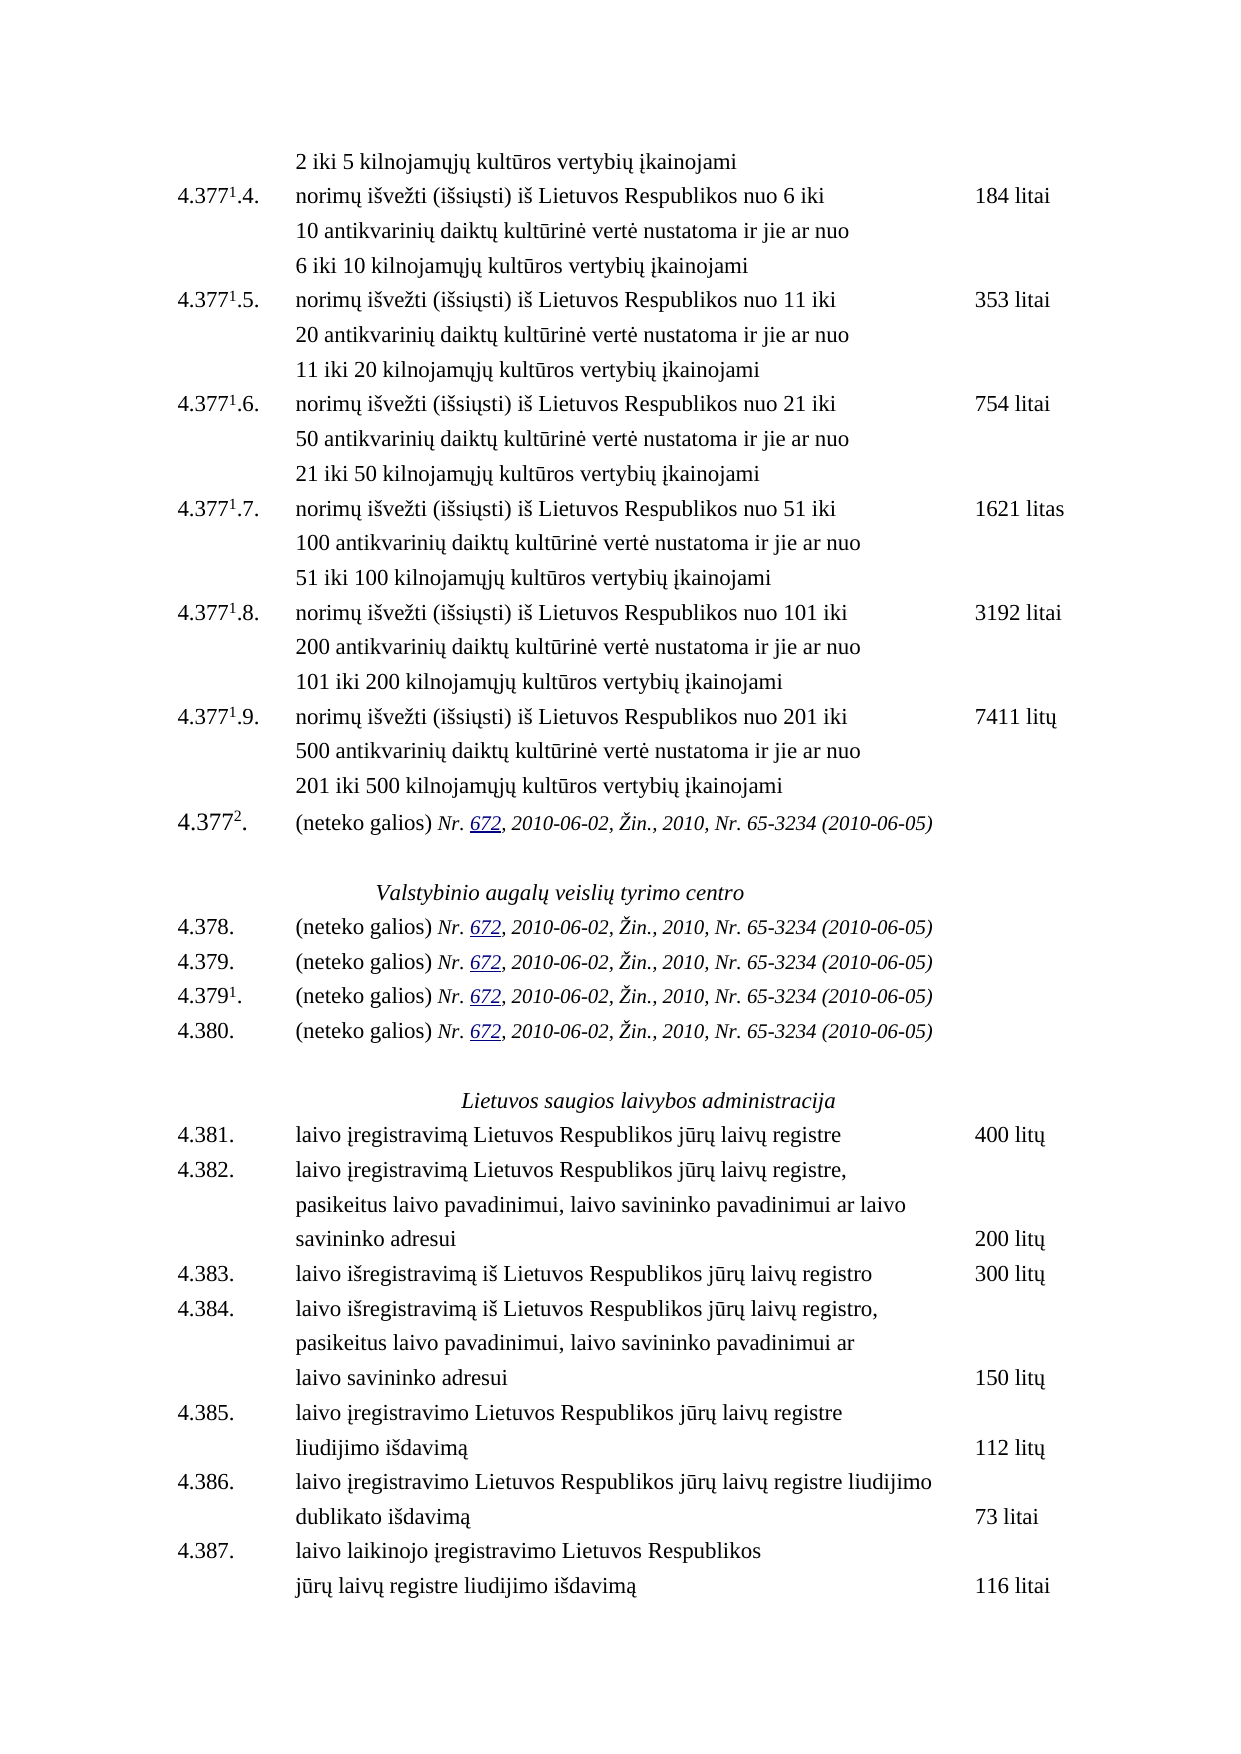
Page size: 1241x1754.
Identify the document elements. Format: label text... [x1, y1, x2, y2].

text 4.3771.6. norimų išvežti (išsiųsti) iš Lietuvos Respublikos nuo 21 iki 754 litai [177, 391, 1122, 417]
text 50 antikvarinių daiktų kultūrinė vertė nustatoma ir jie ar nuo [177, 425, 1122, 452]
text 6 iki 10 kilnojamųjų kultūros vertybių įkainojami [177, 252, 1122, 278]
text 20 antikvarinių daiktų kultūrinė vertė nustatoma ir jie ar nuo [177, 321, 1122, 347]
text 201 iki 500 kilnojamųjų kultūros vertybių įkainojami [177, 772, 1122, 798]
text 4.3771.7. norimų išvežti (išsiųsti) iš Lietuvos Respublikos nuo 51 iki 1621 litas [177, 494, 1122, 521]
text pasikeitus laivo pavadinimui, laivo savininko pavadinimui ar [177, 1329, 1122, 1356]
text 100 antikvarinių daiktų kultūrinė vertė nustatoma ir jie ar nuo [177, 529, 1122, 556]
text 200 antikvarinių daiktų kultūrinė vertė nustatoma ir jie ar nuo [177, 633, 1122, 660]
text 21 iki 50 kilnojamųjų kultūros vertybių įkainojami [177, 460, 1122, 486]
text 10 antikvarinių daiktų kultūrinė vertė nustatoma ir jie ar nuo [177, 217, 1122, 243]
text 4.384. laivo išregistravimą iš Lietuvos Respublikos jūrų laivų registro, [177, 1295, 1122, 1321]
text 4.379. (neteko galios) Nr. 672, 2010-06-02, Žin., 2010, Nr. 65-3234 (2010-06-05) [177, 948, 945, 974]
text 51 iki 100 kilnojamųjų kultūros vertybių įkainojami [177, 564, 1122, 590]
text 4.382. laivo įregistravimą Lietuvos Respublikos jūrų laivų registre, [177, 1156, 1122, 1182]
text pasikeitus laivo pavadinimui, laivo savininko pavadinimui ar laivo [177, 1191, 1122, 1217]
text 500 antikvarinių daiktų kultūrinė vertė nustatoma ir jie ar nuo [177, 737, 1122, 764]
text 11 iki 20 kilnojamųjų kultūros vertybių įkainojami [177, 356, 1122, 382]
text savininko adresui 200 litų [177, 1225, 1122, 1252]
text jūrų laivų registre liudijimo išdavimą 116 litai [177, 1572, 1122, 1599]
text 4.3771.5. norimų išvežti (išsiųsti) iš Lietuvos Respublikos nuo 11 iki 353 litai [177, 286, 1122, 313]
text Valstybinio augalų veislių tyrimo centro [177, 878, 945, 905]
text 4.381. laivo įregistravimą Lietuvos Respublikos jūrų laivų registre 400 litų [177, 1121, 1122, 1148]
text 4.3771.9. norimų išvežti (išsiųsti) iš Lietuvos Respublikos nuo 201 iki 7411 litų [177, 703, 1122, 729]
text 4.387. laivo laikinojo įregistravimo Lietuvos Respublikos [177, 1538, 1122, 1564]
text 4.3771.8. norimų išvežti (išsiųsti) iš Lietuvos Respublikos nuo 101 iki 3192 litai [177, 599, 1122, 625]
text 4.380. (neteko galios) Nr. 672, 2010-06-02, Žin., 2010, Nr. 65-3234 (2010-06-05) [177, 1017, 1122, 1044]
text 4.3791. (neteko galios) Nr. 672, 2010-06-02, Žin., 2010, Nr. 65-3234 (2010-06-05) [177, 983, 945, 1009]
text laivo savininko adresui 150 litų [177, 1364, 1122, 1391]
text 4.3771.4. norimų išvežti (išsiųsti) iš Lietuvos Respublikos nuo 6 iki 184 litai [177, 182, 1122, 209]
text 4.3772. (neteko galios) Nr. 672, 2010-06-02, Žin., 2010, Nr. 65-3234 (2010-06-05) [177, 807, 945, 836]
text 2 iki 5 kilnojamųjų kultūros vertybių įkainojami [177, 148, 1122, 174]
text 4.386. laivo įregistravimo Lietuvos Respublikos jūrų laivų registre liudijimo [177, 1468, 1122, 1494]
text liudijimo išdavimą 112 litų [177, 1433, 1122, 1460]
text dublikato išdavimą 73 litai [177, 1503, 1122, 1529]
text 4.383. laivo išregistravimą iš Lietuvos Respublikos jūrų laivų registro 300 litų [177, 1260, 1122, 1286]
text 4.378. (neteko galios) Nr. 672, 2010-06-02, Žin., 2010, Nr. 65-3234 (2010-06-05) [177, 913, 945, 939]
text 101 iki 200 kilnojamųjų kultūros vertybių įkainojami [177, 668, 1122, 694]
text 4.385. laivo įregistravimo Lietuvos Respublikos jūrų laivų registre [177, 1399, 1122, 1425]
text Lietuvos saugios laivybos administracija [177, 1087, 1122, 1113]
